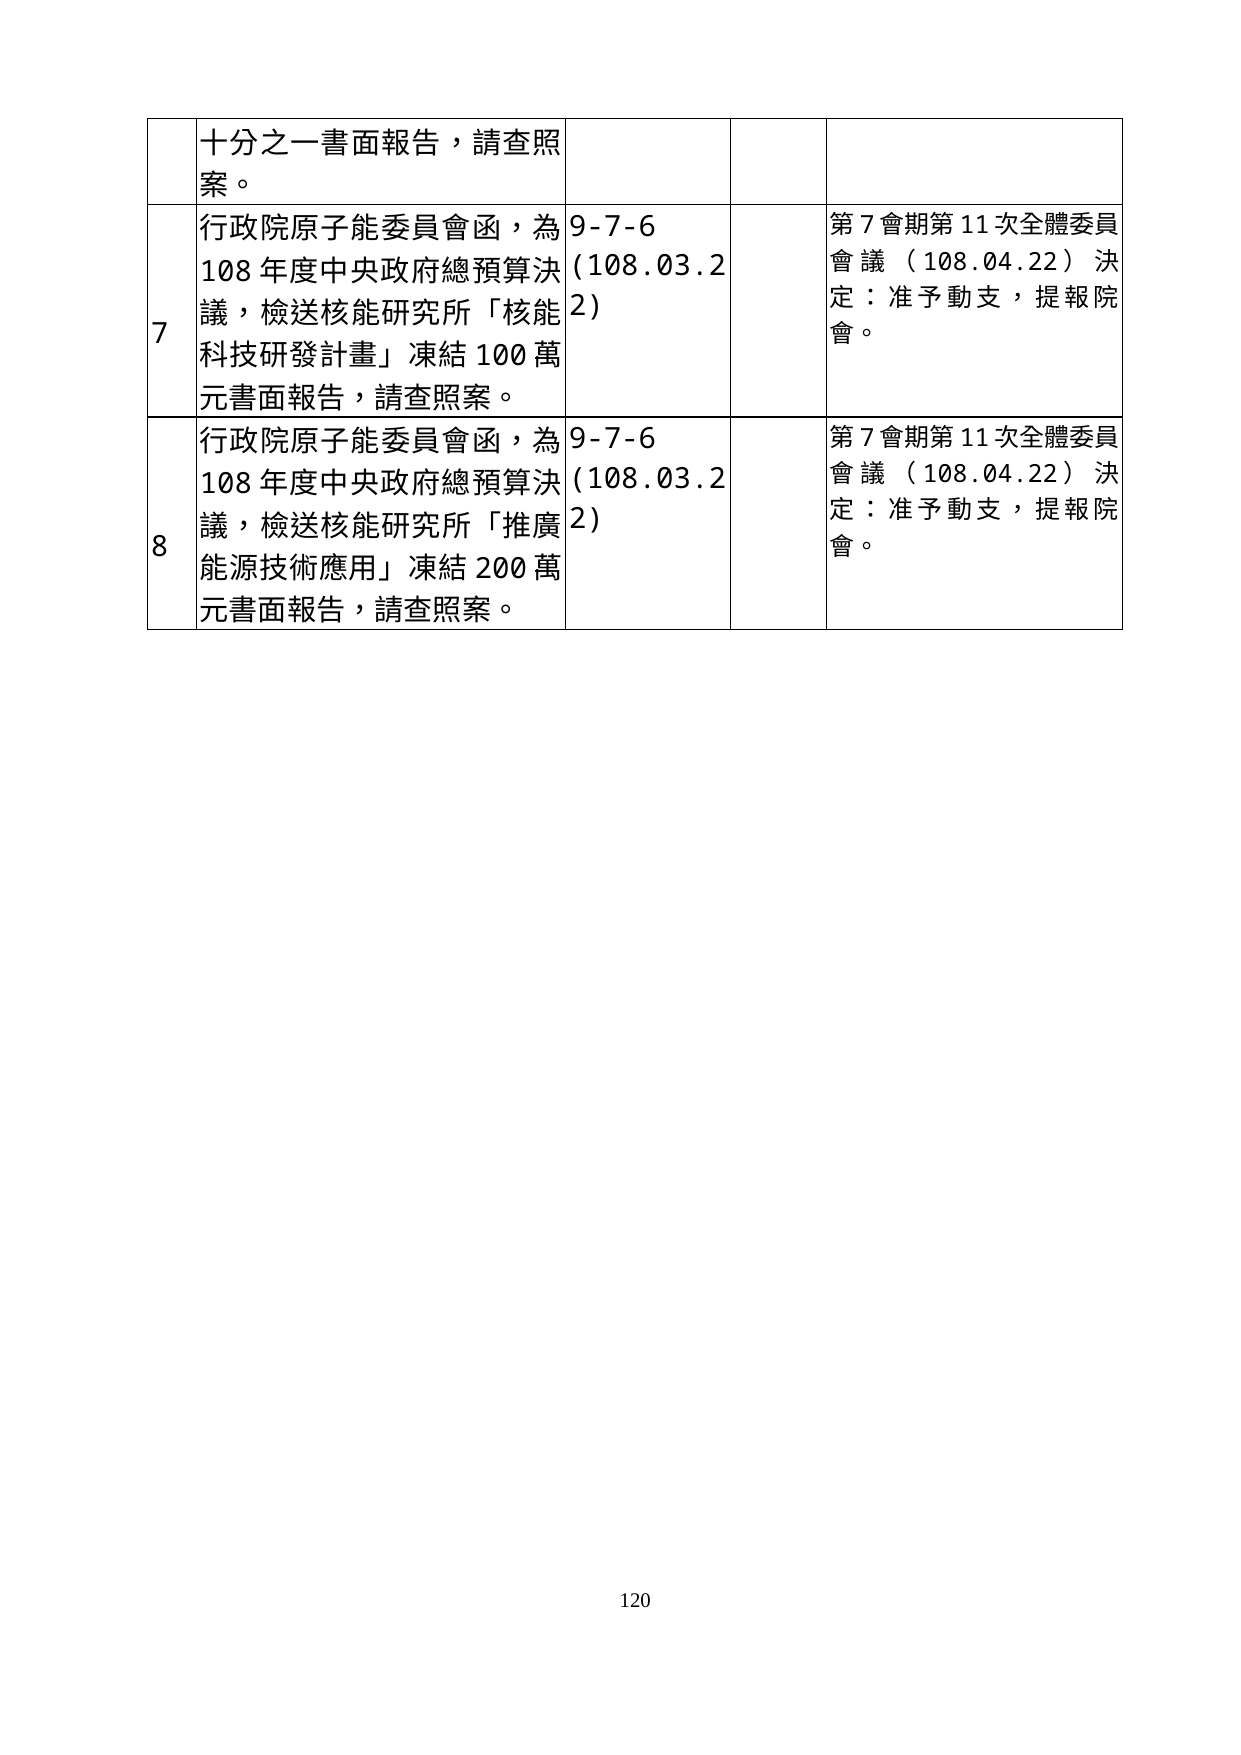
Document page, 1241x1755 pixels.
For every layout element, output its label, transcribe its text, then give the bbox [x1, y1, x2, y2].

table_cell 行政院原子能委員會函，為108年度中央政府總預算決議，檢送核能研究所「推廣能源技術應用」凍結200萬元書面報告，請查照案。 [197, 418, 565, 629]
table_cell [148, 119, 196, 204]
table_cell [731, 119, 826, 204]
table_cell 第7會期第11次全體委員會議（108.04.22）決定：准予動支，提報院會。 [827, 418, 1122, 629]
table_cell 8 [148, 418, 196, 629]
table_cell 9-7-6 (108.03.22) [566, 418, 730, 629]
table_cell 第7會期第11次全體委員會議（108.04.22）決定：准予動支，提報院會。 [827, 205, 1122, 416]
table_cell 行政院原子能委員會函，為108年度中央政府總預算決議，檢送核能研究所「核能科技研發計畫」凍結100萬元書面報告，請查照案。 [197, 205, 565, 416]
table_cell 十分之一書面報告，請查照案。 [197, 119, 565, 204]
table_cell 9-7-6 (108.03.22) [566, 205, 730, 416]
table_cell [566, 119, 730, 204]
table_cell [731, 418, 826, 629]
table_cell [827, 119, 1122, 204]
table_cell [731, 205, 826, 416]
table_cell 7 [148, 205, 196, 416]
